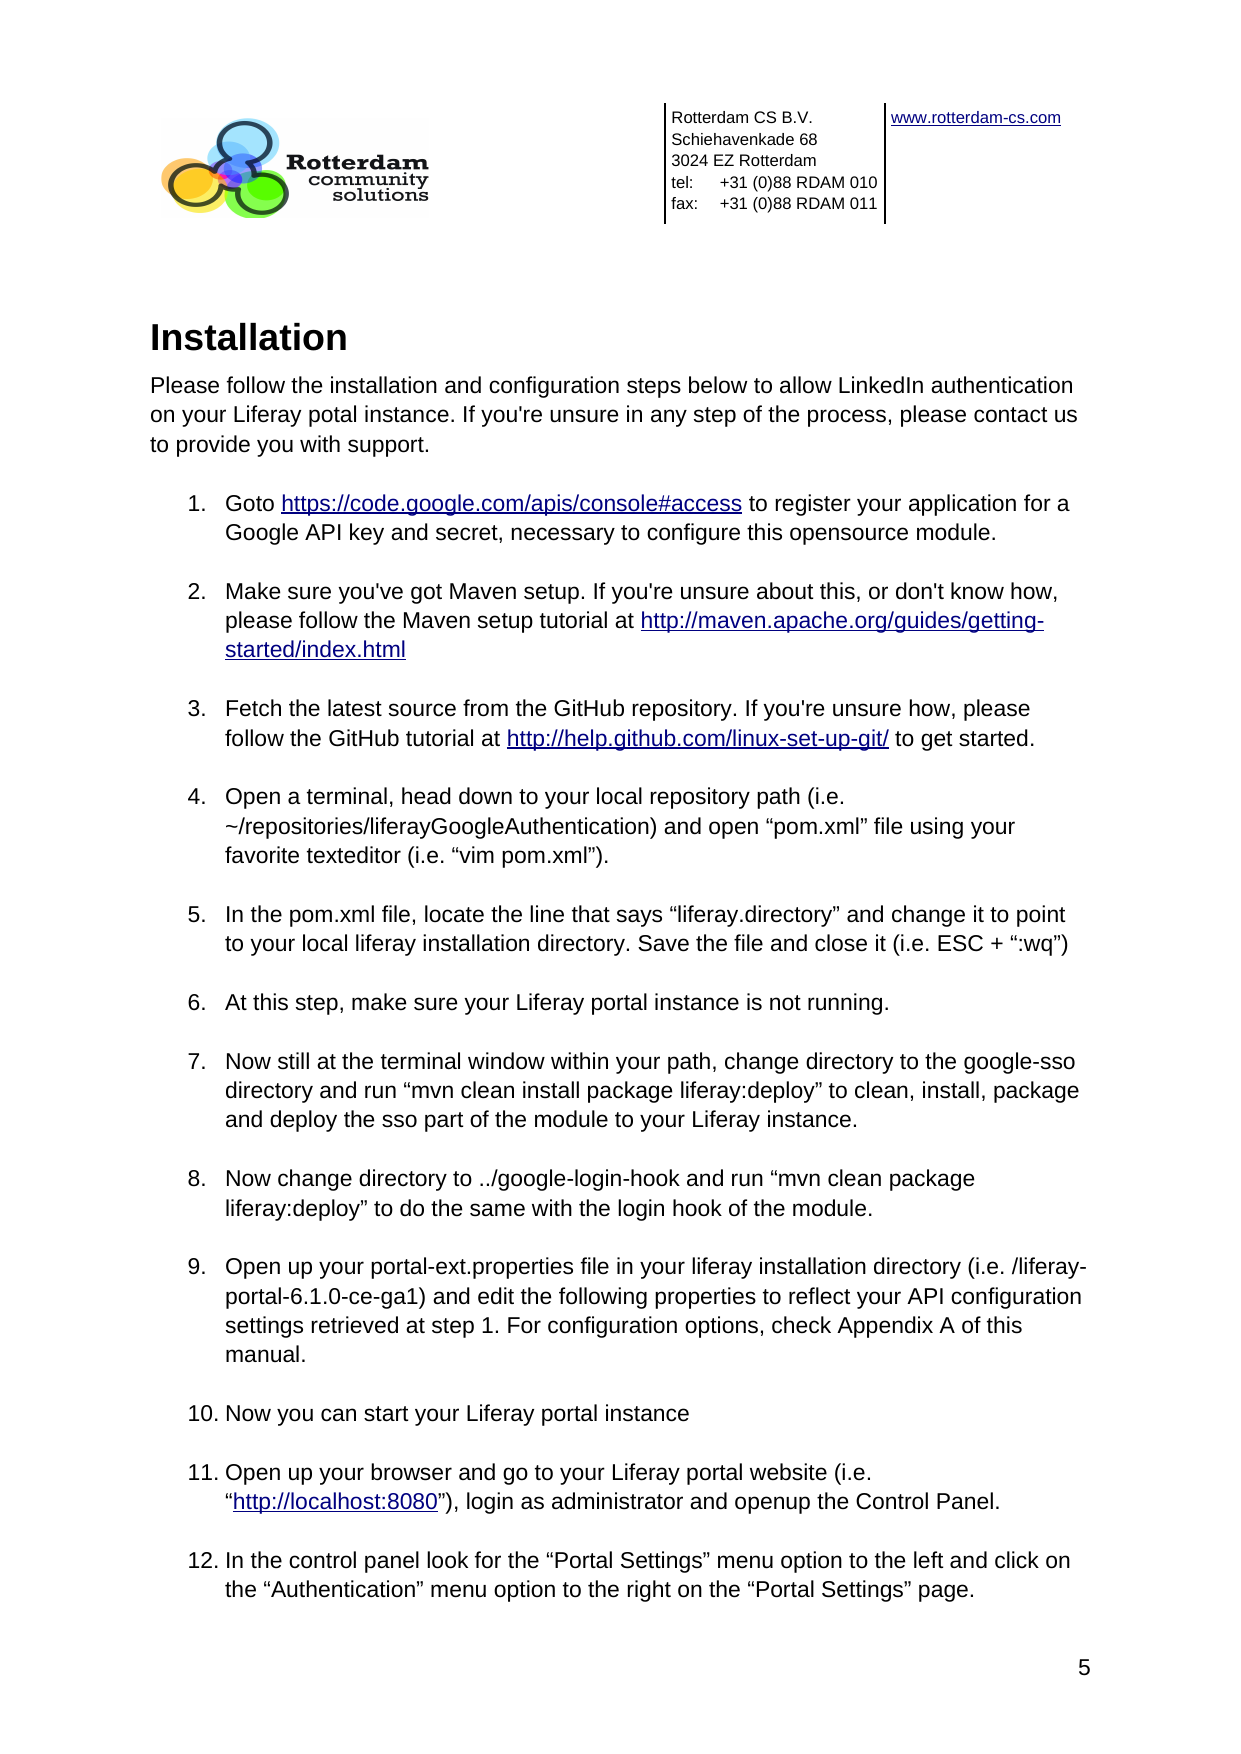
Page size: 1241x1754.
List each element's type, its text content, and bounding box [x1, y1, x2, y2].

list In the pom.xml file, locate the line that says “liferay.directory” and change it to point to your local liferay installation directory. Save the file and close it (i.e. ESC + “:wq”) [187, 902, 1091, 957]
list In the control panel look for the “Portal Settings” menu option to the left and click on the “Authentication” menu option to the right on the “Portal Settings” page. [187, 1548, 1091, 1603]
list Fetch the latest source from the GitHub repository. If you're unsure how, please follow the GitHub tutorial at http://help.github.com/linux-set-up-git/ to get started. [187, 696, 1091, 751]
list Open up your browser and go to your Liferay portal website (i.e. “http://localhost:8080”), login as administrator and openup the Control Panel. [187, 1460, 1091, 1515]
list Now you can start your Liferay portal instance [187, 1401, 1091, 1427]
list Open a terminal, head down to your local repository path (i.e. ~/repositories/liferayGoogleAuthentication) and open “pom.xml” file using your favorite texteditor (i.e. “vim pom.xml”). [187, 784, 1091, 868]
text Please follow the installation and configuration steps below to allow LinkedIn authentication on your Liferay potal instance. If you're unsure in any step of the process, please contact us to provide you with support. [150, 373, 1091, 457]
list Make sure you've got Maven setup. If you're unsure about this, or don't know how, please follow the Maven setup tutorial at http://maven.apache.org/guides/getting-started/index.html [187, 578, 1091, 663]
list At this step, make sure your Liferay portal instance is not running. [187, 990, 1091, 1015]
subtitle Installation [150, 316, 1091, 358]
list Now change directory to ../google-login-hook and run “mvn clean package liferay:deploy” to do the same with the login hook of the module. [187, 1166, 1091, 1221]
list Now still at the terminal window within your path, change directory to the google-sso directory and run “mvn clean install package liferay:deploy” to clean, install, package and deploy the sso part of the module to your Liferay instance. [187, 1048, 1091, 1133]
list Goto https://code.google.com/apis/console#access to register your application for a Google API key and secret, necessary to configure this opensource module. [187, 490, 1091, 545]
list Open up your portal-ext.properties file in your liferay installation directory (i.e. /liferay-portal-6.1.0-ce-ga1) and edit the following properties to reflect your API configuration settings retrieved at step 1. For configuration options, check Appendix A of this manual. [187, 1254, 1091, 1368]
